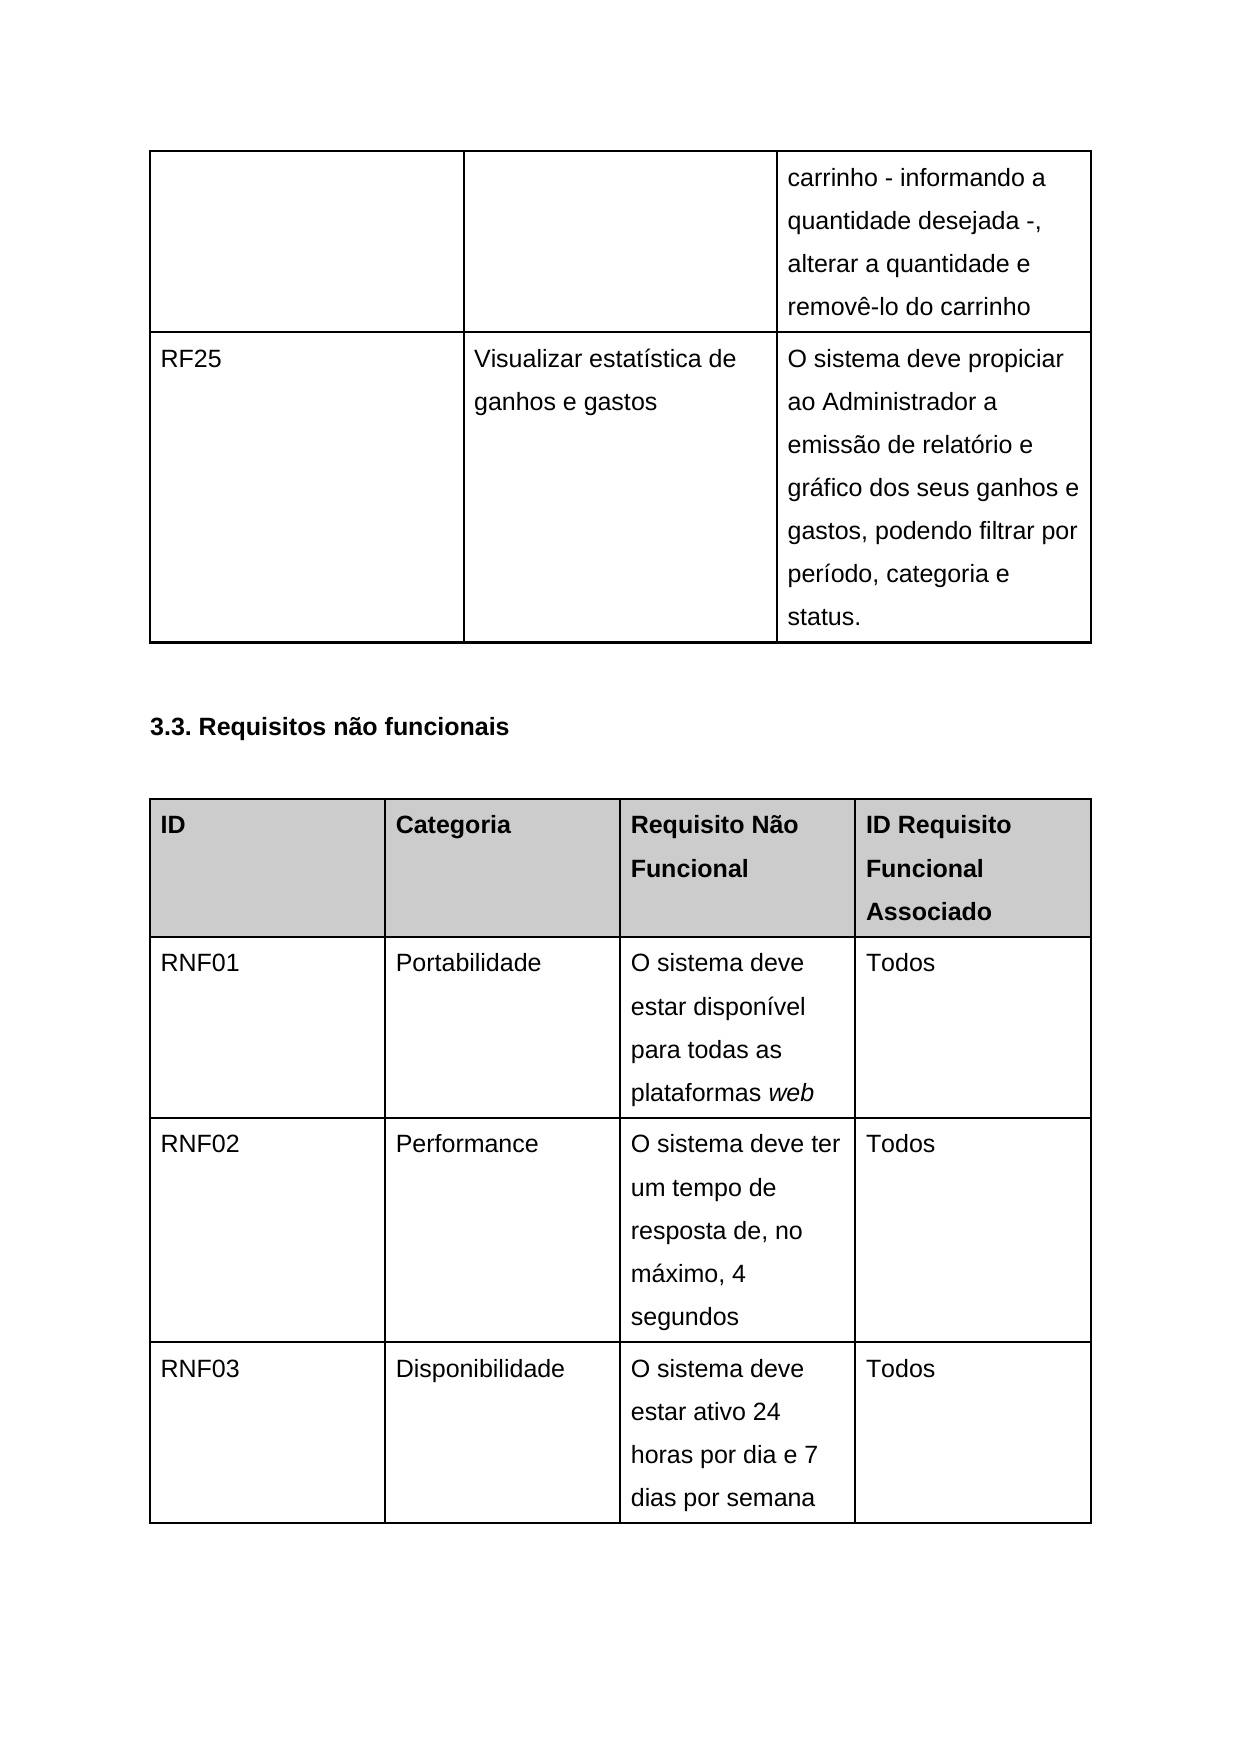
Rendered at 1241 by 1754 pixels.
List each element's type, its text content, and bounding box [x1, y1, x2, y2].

table_cell O sistema deve estar ativo 24 horas por dia e 7 dias por semana [621, 1343, 854, 1522]
table_cell Portabilidade [386, 938, 619, 1117]
table_header ID Requisito Funcional Associado [856, 800, 1090, 936]
table_cell carrinho - informando a quantidade desejada -, alterar a quantidade e removê-lo do carrinho [778, 152, 1090, 331]
table_cell [465, 152, 776, 331]
table_cell O sistema deve ter um tempo de resposta de, no máximo, 4 segundos [621, 1119, 854, 1341]
table_cell RNF01 [151, 938, 384, 1117]
table_cell Todos [856, 1119, 1090, 1341]
table_cell O sistema deve estar disponível para todas as plataformas web [621, 938, 854, 1117]
table_cell RNF03 [151, 1343, 384, 1522]
table_cell Todos [856, 938, 1090, 1117]
table_cell [151, 152, 463, 331]
table_cell O sistema deve propiciar ao Administrador a emissão de relatório e gráfico dos seus ganhos e gastos, podendo filtrar por período, categoria e status. [778, 333, 1090, 641]
table_cell Performance [386, 1119, 619, 1341]
table_cell RF25 [151, 333, 463, 641]
table_cell RNF02 [151, 1119, 384, 1341]
table_header ID [151, 800, 384, 936]
table_cell Visualizar estatística de ganhos e gastos [465, 333, 776, 641]
table_cell Disponibilidade [386, 1343, 619, 1522]
table_header Categoria [386, 800, 619, 936]
text 3.3. Requisitos não funcionais [150, 712, 1090, 740]
table_header Requisito Não Funcional [621, 800, 854, 936]
table_cell Todos [856, 1343, 1090, 1522]
